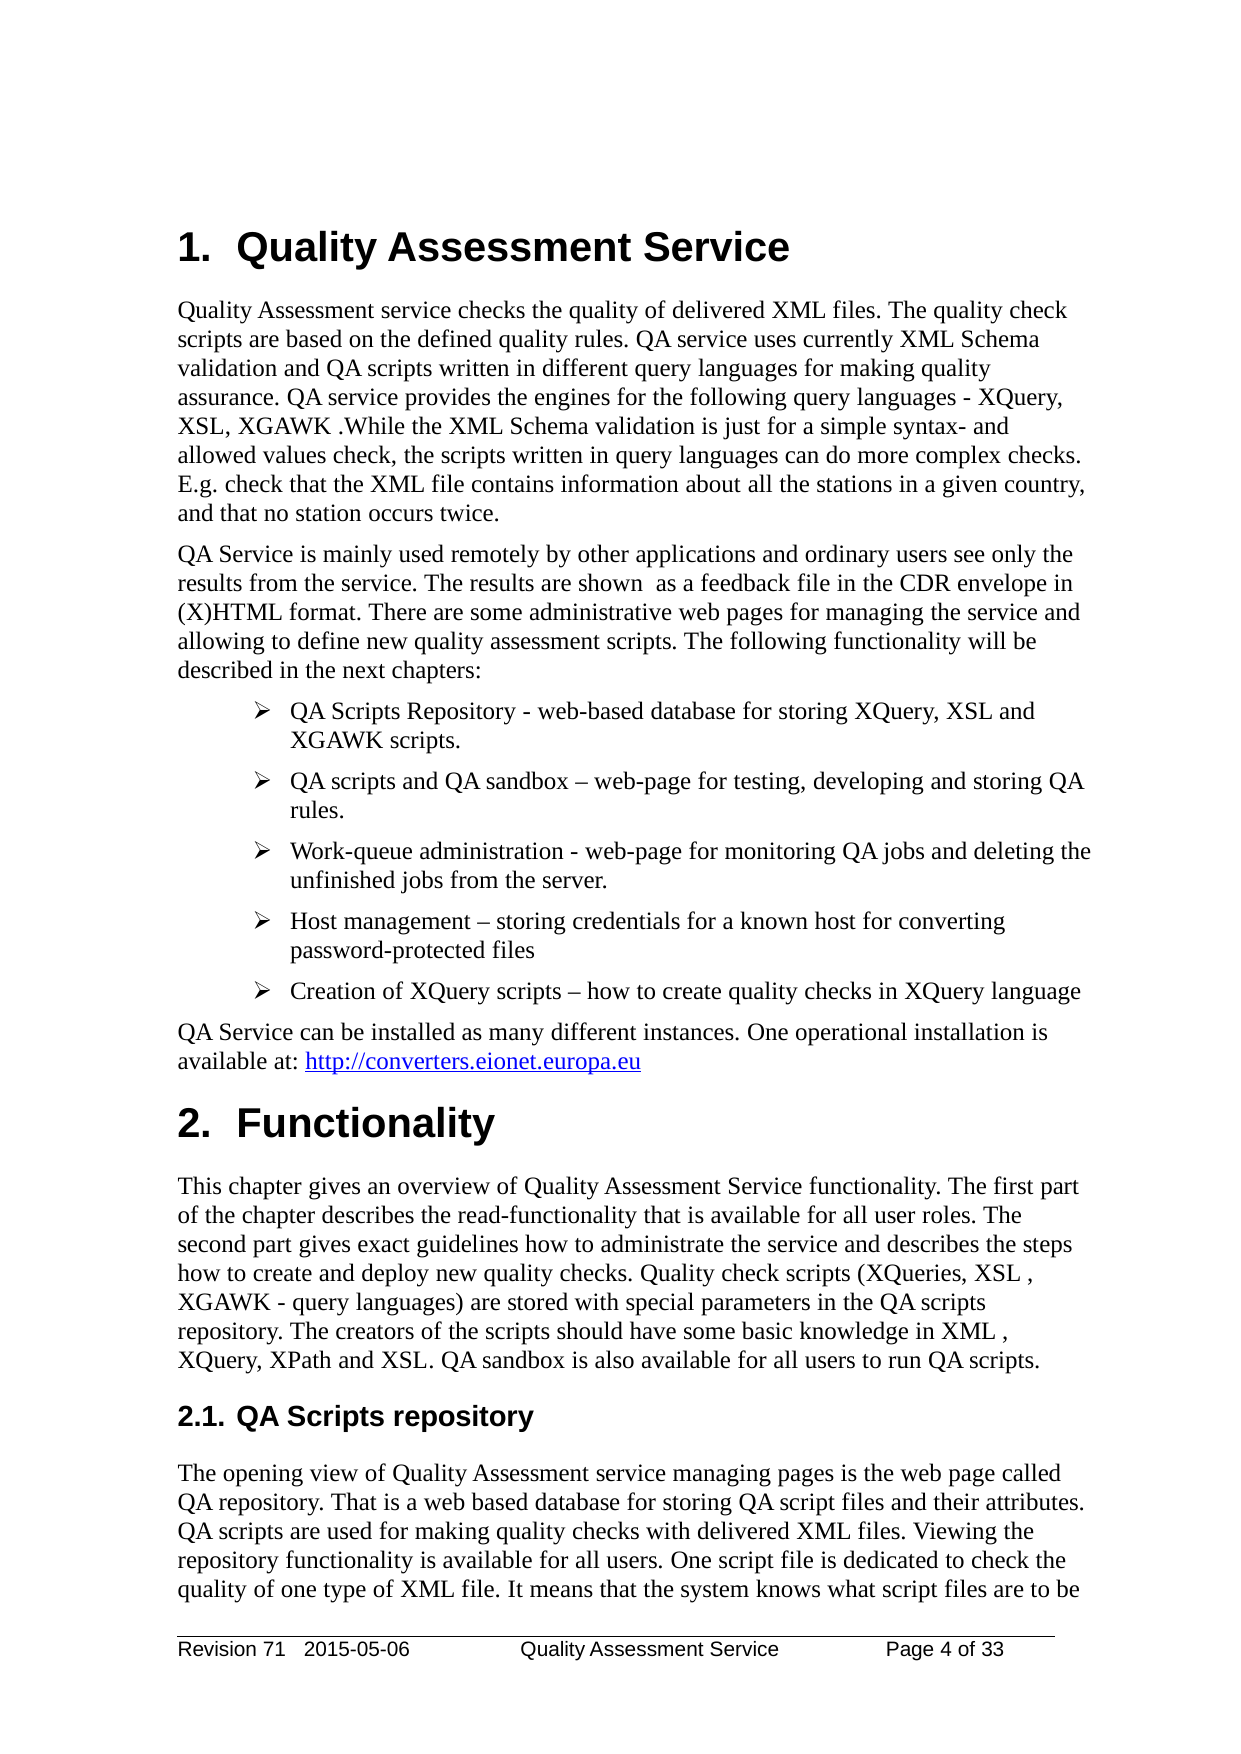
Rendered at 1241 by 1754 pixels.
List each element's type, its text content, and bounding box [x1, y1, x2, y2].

text Quality Assessment service checks the quality of delivered XML files. The quality check scripts are based on the defined quality rules. QA service uses currently XML Schema validation and QA scripts written in different query languages for making quality assurance. QA service provides the engines for the following query languages - XQuery, XSL, XGAWK .While the XML Schema validation is just for a simple syntax- and allowed values check, the scripts written in query languages can do more complex checks. E.g. check that the XML file contains information about all the stations in a given country, and that no station occurs twice. [177, 295, 1092, 527]
subtitle QA Scripts repository [177, 1399, 1092, 1433]
subtitle Quality Assessment Service [177, 222, 1092, 270]
list Work-queue administration - web-page for monitoring QA jobs and deleting the unfinished jobs from the server. [252, 836, 1092, 894]
text The opening view of Quality Assessment service managing pages is the web page called QA repository. That is a web based database for storing QA script files and their attributes. QA scripts are used for making quality checks with delivered XML files. Viewing the repository functionality is available for all users. One script file is dedicated to check the quality of one type of XML file. It means that the system knows what script files are to be [177, 1457, 1092, 1603]
text This chapter gives an overview of Quality Assessment Service functionality. The first part of the chapter describes the read-functionality that is available for all user roles. The second part gives exact guidelines how to administrate the service and describes the steps how to create and deploy new quality checks. Quality check scripts (XQueries, XSL , XGAWK - query languages) are stored with special parameters in the QA scripts repository. The creators of the scripts should have some basic knowledge in XML , XQuery, XPath and XSL. QA sandbox is also available for all users to run QA scripts. [177, 1171, 1092, 1374]
list QA scripts and QA sandbox – web-page for testing, developing and storing QA rules. [252, 766, 1092, 824]
text QA Service can be installed as many different instances. One operational installation is available at: http://converters.eionet.europa.eu [177, 1016, 1092, 1074]
list Host management – storing credentials for a known host for converting password-protected files [252, 906, 1092, 964]
subtitle Functionality [177, 1098, 1092, 1146]
list QA Scripts Repository - web-based database for storing XQuery, XSL and XGAWK scripts. [252, 696, 1092, 754]
list Creation of XQuery scripts – how to create quality checks in XQuery language [252, 976, 1092, 1005]
text QA Service is mainly used remotely by other applications and ordinary users see only the results from the service. The results are shown as a feedback file in the CDR envelope in (X)HTML format. There are some administrative web pages for managing the service and allowing to define new quality assessment scripts. The following functionality will be described in the next chapters: [177, 539, 1092, 684]
